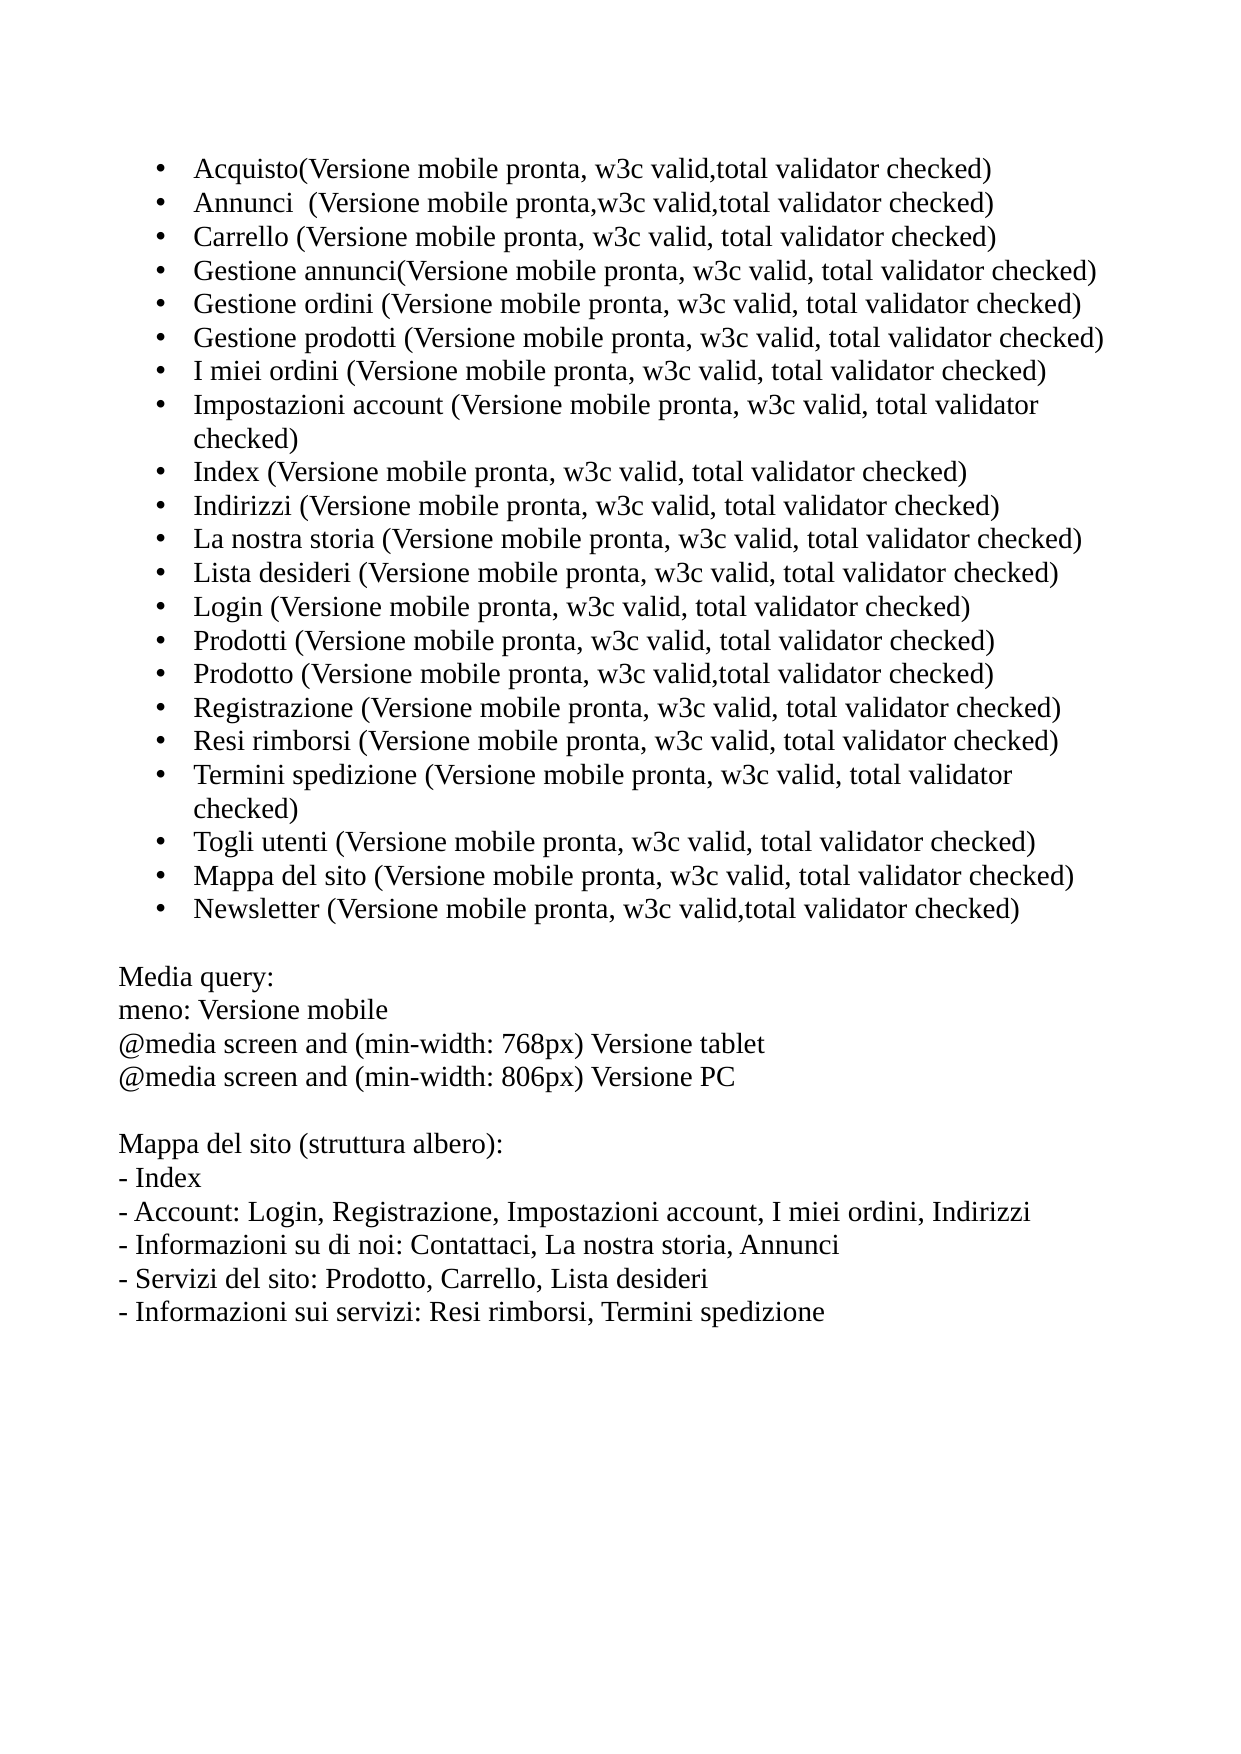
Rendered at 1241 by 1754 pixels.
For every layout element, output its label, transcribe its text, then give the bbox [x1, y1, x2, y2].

list Gestione annunci(Versione mobile pronta, w3c valid, total validator checked) [156, 253, 1122, 286]
text Mappa del sito (struttura albero): [118, 1127, 1122, 1160]
list Registrazione (Versione mobile pronta, w3c valid, total validator checked) [156, 690, 1122, 723]
list Indirizzi (Versione mobile pronta, w3c valid, total validator checked) [156, 488, 1122, 522]
list Annunci (Versione mobile pronta,w3c valid,total validator checked) [156, 185, 1122, 219]
list Acquisto(Versione mobile pronta, w3c valid,total validator checked) [156, 152, 1122, 185]
list I miei ordini (Versione mobile pronta, w3c valid, total validator checked) [156, 353, 1122, 387]
text - Informazioni su di noi: Contattaci, La nostra storia, Annunci [118, 1227, 1122, 1261]
text - Informazioni sui servizi: Resi rimborsi, Termini spedizione [118, 1294, 1122, 1328]
list Gestione ordini (Versione mobile pronta, w3c valid, total validator checked) [156, 286, 1122, 320]
text @media screen and (min-width: 768px) Versione tablet [118, 1026, 1122, 1059]
list Index (Versione mobile pronta, w3c valid, total validator checked) [156, 454, 1122, 488]
text Media query: [118, 959, 1122, 992]
list Lista desideri (Versione mobile pronta, w3c valid, total validator checked) [156, 555, 1122, 589]
text @media screen and (min-width: 806px) Versione PC [118, 1059, 1122, 1093]
text - Servizi del sito: Prodotto, Carrello, Lista desideri [118, 1261, 1122, 1294]
list Prodotti (Versione mobile pronta, w3c valid, total validator checked) [156, 623, 1122, 656]
list Resi rimborsi (Versione mobile pronta, w3c valid, total validator checked) [156, 723, 1122, 757]
list Prodotto (Versione mobile pronta, w3c valid,total validator checked) [156, 656, 1122, 690]
list Togli utenti (Versione mobile pronta, w3c valid, total validator checked) [156, 824, 1122, 858]
list Carrello (Versione mobile pronta, w3c valid, total validator checked) [156, 219, 1122, 253]
list Impostazioni account (Versione mobile pronta, w3c valid, total validator checked) [156, 387, 1122, 454]
text - Index [118, 1160, 1122, 1194]
list Gestione prodotti (Versione mobile pronta, w3c valid, total validator checked) [156, 320, 1122, 353]
text meno: Versione mobile [118, 992, 1122, 1026]
list Mappa del sito (Versione mobile pronta, w3c valid, total validator checked) [156, 858, 1122, 892]
list Newsletter (Versione mobile pronta, w3c valid,total validator checked) [156, 892, 1122, 925]
list Termini spedizione (Versione mobile pronta, w3c valid, total validator checked) [156, 757, 1122, 824]
list Login (Versione mobile pronta, w3c valid, total validator checked) [156, 589, 1122, 623]
list La nostra storia (Versione mobile pronta, w3c valid, total validator checked) [156, 522, 1122, 555]
text - Account: Login, Registrazione, Impostazioni account, I miei ordini, Indirizzi [118, 1194, 1122, 1227]
